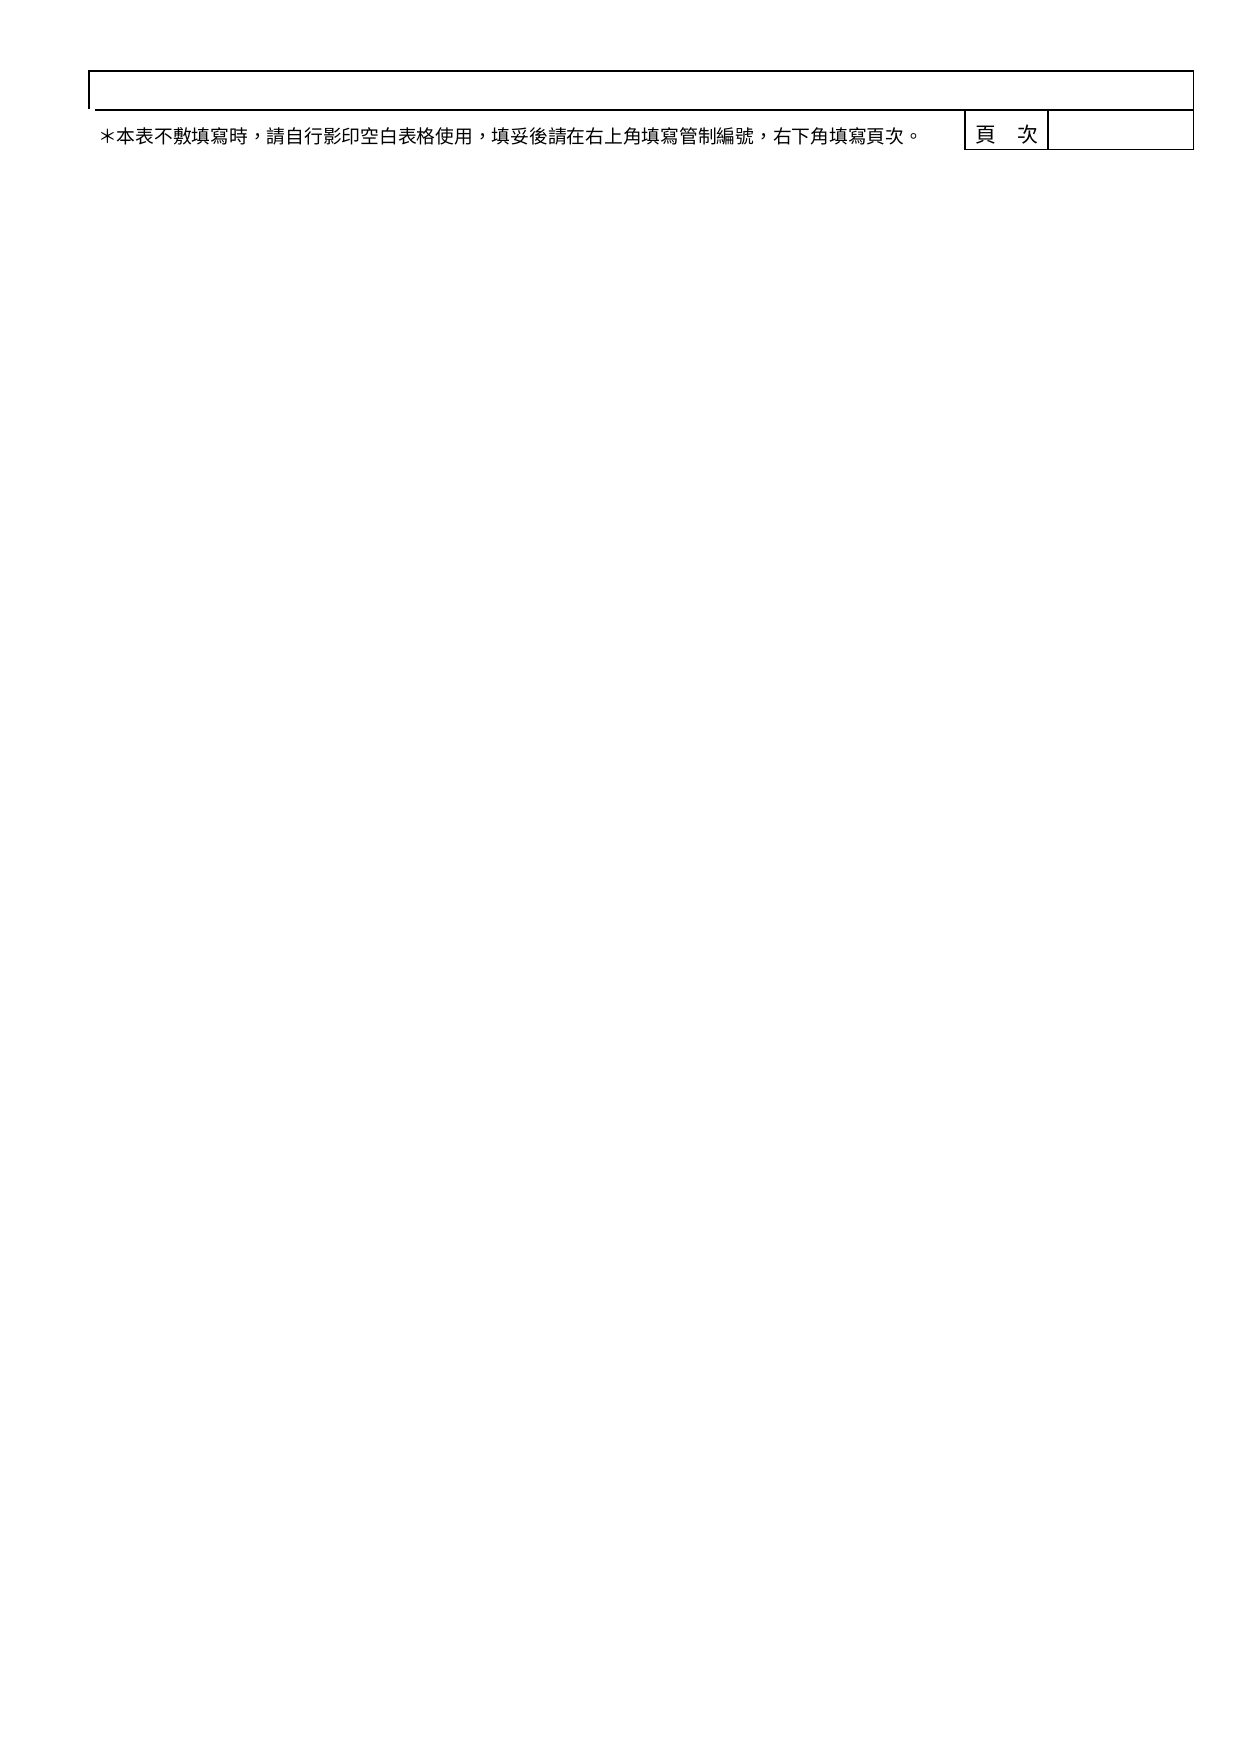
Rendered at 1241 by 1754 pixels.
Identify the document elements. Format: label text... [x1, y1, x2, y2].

table_cell [1049, 111, 1193, 148]
table_cell [89, 109, 95, 148]
table_cell ＊本表不敷填寫時，請自行影印空白表格使用，填妥後請在右上角填寫管制編號，右下角填寫頁次。 [95, 111, 964, 148]
table_cell [90, 72, 1193, 109]
table_cell 頁 次 [966, 111, 1047, 148]
